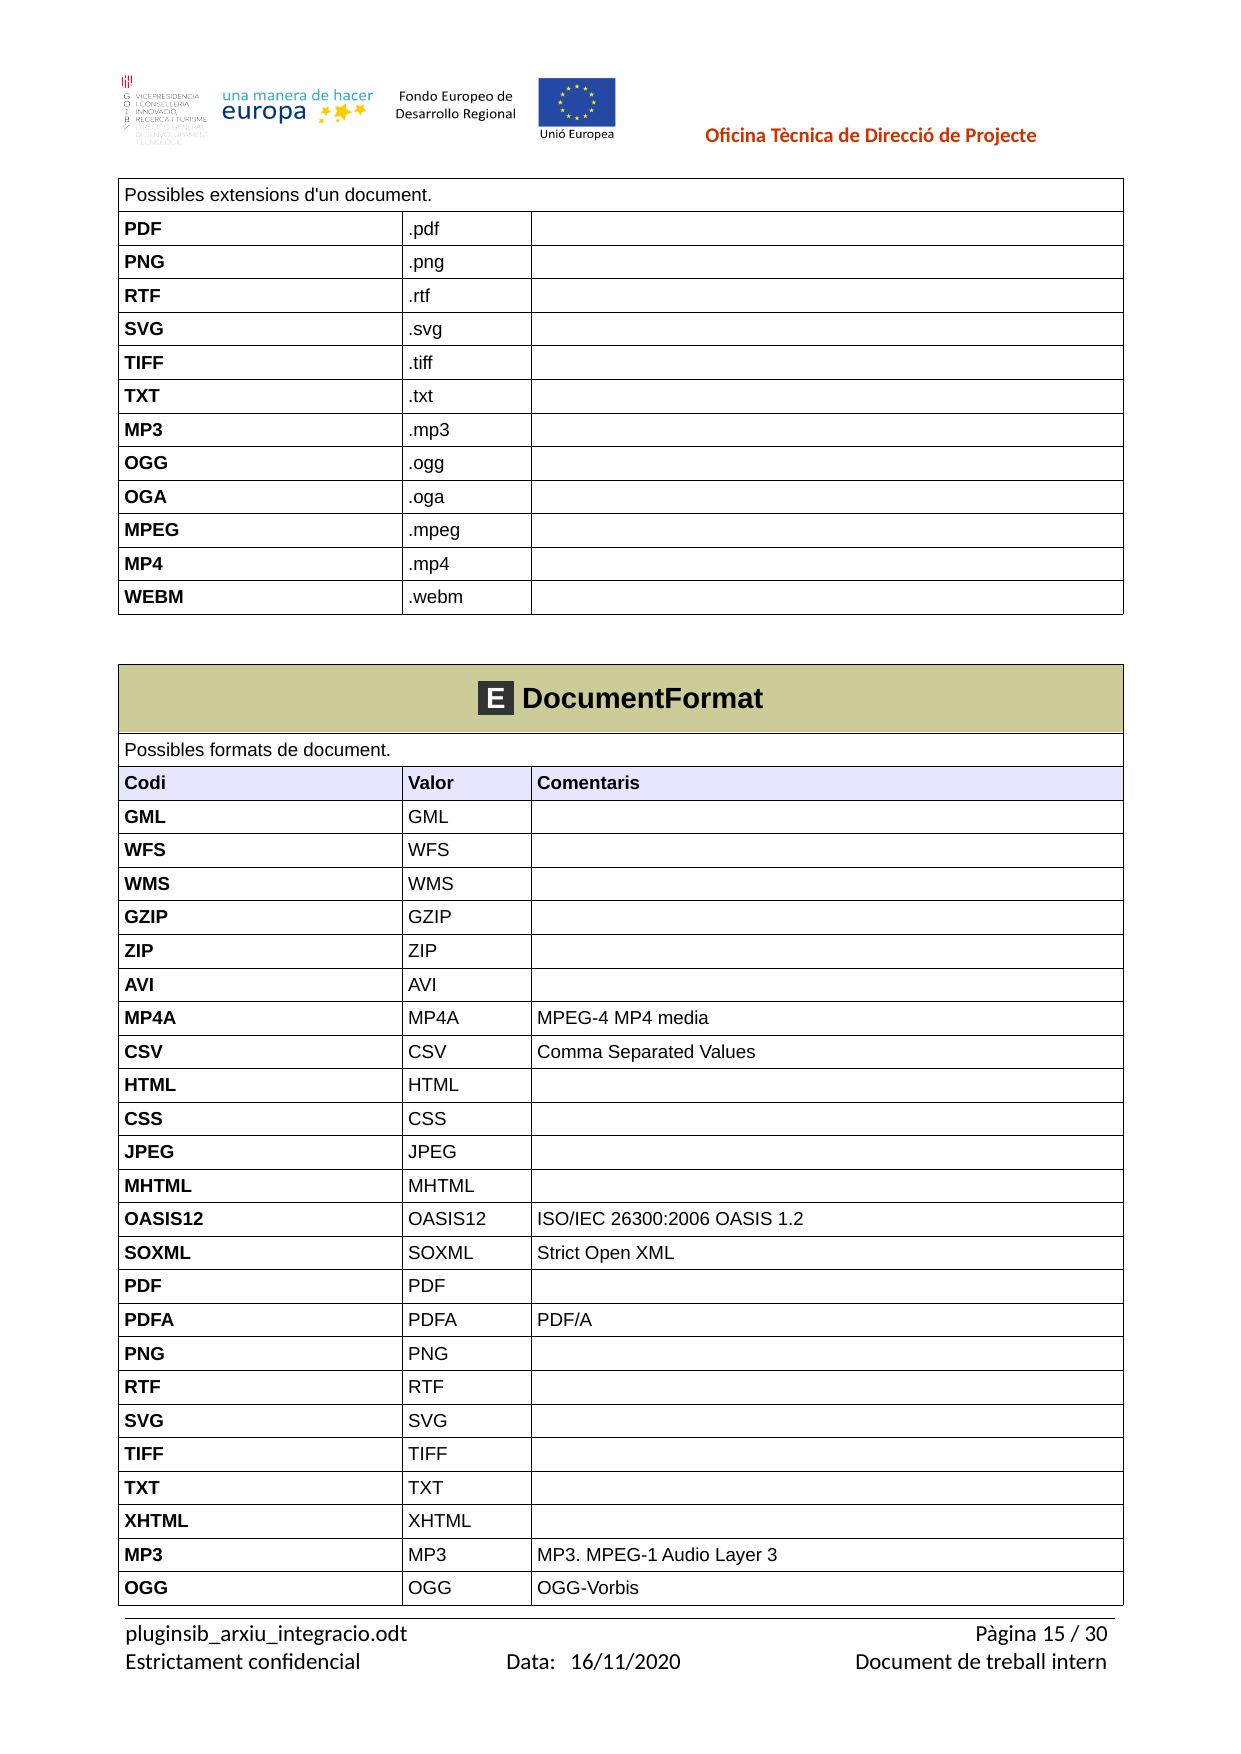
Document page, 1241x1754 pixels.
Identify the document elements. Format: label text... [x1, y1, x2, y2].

table_cell HTML [403, 1069, 531, 1102]
table_cell MP3 [119, 414, 402, 446]
table_cell AVI [403, 969, 531, 1001]
table_cell .mpeg [403, 514, 531, 547]
table_cell SOXML [119, 1237, 402, 1269]
table_cell MP4 [119, 548, 402, 580]
table_cell PDF [119, 1270, 402, 1303]
table_cell [532, 868, 1123, 900]
table_cell SOXML [403, 1237, 531, 1269]
table_cell [532, 1103, 1123, 1135]
table_cell GML [119, 801, 402, 833]
table_cell [532, 414, 1123, 446]
table_cell .oga [403, 481, 531, 513]
table_cell [532, 346, 1123, 379]
table_cell MHTML [403, 1170, 531, 1202]
table_cell SVG [119, 313, 402, 345]
table_cell [532, 1472, 1123, 1504]
table_cell [532, 581, 1123, 614]
table_cell [532, 1371, 1123, 1403]
table_cell WFS [403, 834, 531, 867]
table_cell MP3. MPEG-1 Audio Layer 3 [532, 1539, 1123, 1571]
table_cell OASIS12 [119, 1203, 402, 1236]
table_cell GML [403, 801, 531, 833]
table_cell PDF [119, 212, 402, 245]
table_cell [532, 935, 1123, 967]
table_cell CSS [119, 1103, 402, 1135]
table_cell GZIP [119, 901, 402, 934]
table_cell CSV [119, 1036, 402, 1068]
table_cell [532, 1069, 1123, 1102]
table_cell .pdf [403, 212, 531, 245]
table_cell .webm [403, 581, 531, 614]
table_cell MP4A [119, 1002, 402, 1034]
table_cell TXT [119, 380, 402, 412]
table_cell TIFF [119, 1438, 402, 1471]
table_cell TXT [403, 1472, 531, 1504]
table_cell TIFF [119, 346, 402, 379]
table_cell [532, 447, 1123, 479]
table_cell PNG [119, 246, 402, 278]
table_cell [532, 834, 1123, 867]
table_cell OGG [403, 1572, 531, 1605]
table_cell MHTML [119, 1170, 402, 1202]
table_cell XHTML [119, 1505, 402, 1538]
table_cell [532, 380, 1123, 412]
table_cell PDF [403, 1270, 531, 1303]
table_cell WEBM [119, 581, 402, 614]
table_cell OASIS12 [403, 1203, 531, 1236]
table_cell OGA [119, 481, 402, 513]
table_cell Comentaris [532, 767, 1123, 800]
table_cell [532, 1438, 1123, 1471]
table_cell MP4A [403, 1002, 531, 1034]
table_cell .tiff [403, 346, 531, 379]
table_cell WFS [119, 834, 402, 867]
table_cell OGG-Vorbis [532, 1572, 1123, 1605]
table_cell [532, 481, 1123, 513]
table_cell WMS [119, 868, 402, 900]
table_cell CSS [403, 1103, 531, 1135]
table_cell [532, 212, 1123, 245]
table_cell .rtf [403, 279, 531, 312]
table_cell .mp3 [403, 414, 531, 446]
table_cell MP3 [403, 1539, 531, 1571]
table_cell [532, 1170, 1123, 1202]
table_cell .ogg [403, 447, 531, 479]
table_cell MP3 [119, 1539, 402, 1571]
table_cell XHTML [403, 1505, 531, 1538]
table_cell Codi [119, 767, 402, 800]
table_cell CSV [403, 1036, 531, 1068]
table_cell .mp4 [403, 548, 531, 580]
table_cell PDFA [403, 1304, 531, 1336]
table_cell [532, 1337, 1123, 1370]
table_header Possibles extensions d'un document. [119, 179, 1123, 211]
table_cell PNG [119, 1337, 402, 1370]
table_cell OGG [119, 1572, 402, 1605]
table_cell [532, 1136, 1123, 1169]
table_cell [532, 801, 1123, 833]
table_cell MPEG [119, 514, 402, 547]
table_cell OGG [119, 447, 402, 479]
table_cell GZIP [403, 901, 531, 934]
table_cell RTF [119, 279, 402, 312]
table_cell AVI [119, 969, 402, 1001]
table_cell [532, 279, 1123, 312]
table_header E DocumentFormat [119, 665, 1123, 732]
table_header Possibles formats de document. [119, 734, 1123, 766]
table_cell [532, 1270, 1123, 1303]
table_cell ISO/IEC 26300:2006 OASIS 1.2 [532, 1203, 1123, 1236]
table_cell .txt [403, 380, 531, 412]
table_cell TIFF [403, 1438, 531, 1471]
table_cell [532, 313, 1123, 345]
table_cell ZIP [403, 935, 531, 967]
table_cell ZIP [119, 935, 402, 967]
table_cell .svg [403, 313, 531, 345]
table_cell Valor [403, 767, 531, 800]
table_cell [532, 514, 1123, 547]
table_cell [532, 901, 1123, 934]
table_cell [532, 969, 1123, 1001]
table_cell PNG [403, 1337, 531, 1370]
table_cell [532, 246, 1123, 278]
table_cell .png [403, 246, 531, 278]
table_cell [532, 1405, 1123, 1437]
table_cell Strict Open XML [532, 1237, 1123, 1269]
table_cell [532, 1505, 1123, 1538]
table_cell JPEG [403, 1136, 531, 1169]
table_cell Comma Separated Values [532, 1036, 1123, 1068]
table_cell RTF [119, 1371, 402, 1403]
table_cell PDF/A [532, 1304, 1123, 1336]
table_cell [532, 548, 1123, 580]
table_cell RTF [403, 1371, 531, 1403]
table_cell MPEG-4 MP4 media [532, 1002, 1123, 1034]
picture [118, 73, 213, 147]
table_cell SVG [119, 1405, 402, 1437]
table_cell SVG [403, 1405, 531, 1437]
table_cell HTML [119, 1069, 402, 1102]
table_cell WMS [403, 868, 531, 900]
table_cell TXT [119, 1472, 402, 1504]
picture [219, 73, 621, 147]
table_cell PDFA [119, 1304, 402, 1336]
table_cell JPEG [119, 1136, 402, 1169]
